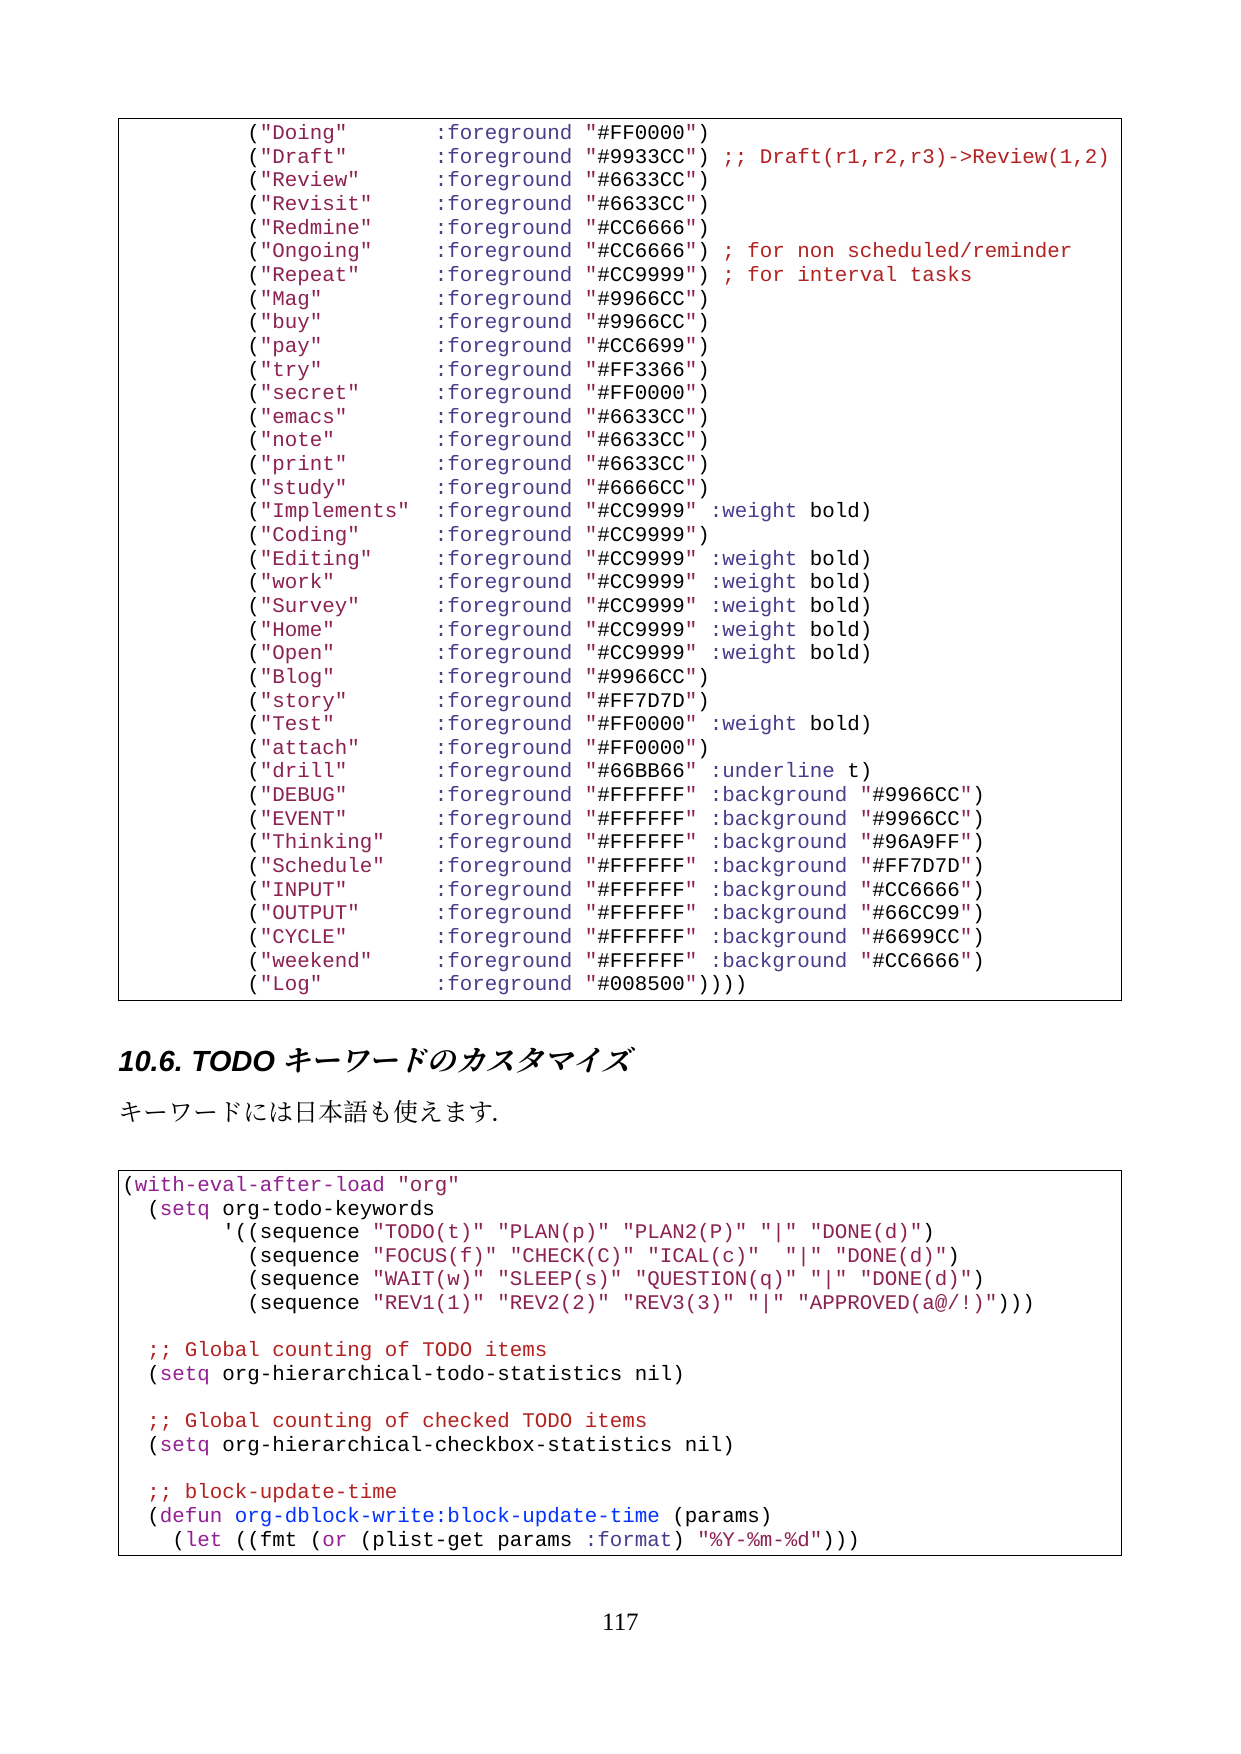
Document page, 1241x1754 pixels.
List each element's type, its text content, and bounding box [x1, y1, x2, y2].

subtitle TODOキーワードのカスタマイズ [118, 1038, 1122, 1080]
text ("Draft" :foreground "#9933CC") ;; Draft(r1,r2,r3)->Review(1,2) [119, 142, 1121, 165]
text ("secret" :foreground "#FF0000") [119, 378, 1121, 402]
text ("OUTPUT" :foreground "#FFFFFF" :background "#66CC99") [119, 898, 1121, 922]
text ("Mag" :foreground "#9966CC") [119, 284, 1121, 307]
text ("Blog" :foreground "#9966CC") [119, 662, 1121, 686]
text ("Open" :foreground "#CC9999" :weight bold) [119, 638, 1121, 662]
text ("weekend" :foreground "#FFFFFF" :background "#CC6666") [119, 946, 1121, 969]
text ("Editing" :foreground "#CC9999" :weight bold) [119, 544, 1121, 567]
text ("INPUT" :foreground "#FFFFFF" :background "#CC6666") [119, 875, 1121, 898]
text ("Home" :foreground "#CC9999" :weight bold) [119, 615, 1121, 638]
text ("CYCLE" :foreground "#FFFFFF" :background "#6699CC") [119, 922, 1121, 946]
text ;; Global counting of TODO items [119, 1335, 1121, 1359]
text ("note" :foreground "#6633CC") [119, 426, 1121, 449]
text ("study" :foreground "#6666CC") [119, 473, 1121, 496]
text ("pay" :foreground "#CC6699") [119, 331, 1121, 354]
text ("Test" :foreground "#FF0000" :weight bold) [119, 709, 1121, 733]
text キーワードには日本語も使えます． [118, 1093, 1122, 1157]
text ("Implements" :foreground "#CC9999" :weight bold) [119, 496, 1121, 520]
text ("Coding" :foreground "#CC9999") [119, 520, 1121, 544]
text (with-eval-after-load "org" [119, 1171, 1121, 1193]
text ("EVENT" :foreground "#FFFFFF" :background "#9966CC") [119, 804, 1121, 827]
text ("Schedule" :foreground "#FFFFFF" :background "#FF7D7D") [119, 851, 1121, 875]
text (setq org-hierarchical-checkbox-statistics nil) [119, 1430, 1121, 1454]
text '((sequence "TODO(t)" "PLAN(p)" "PLAN2(P)" "|" "DONE(d)") [119, 1217, 1121, 1241]
text (sequence "REV1(1)" "REV2(2)" "REV3(3)" "|" "APPROVED(a@/!)"))) [119, 1288, 1121, 1312]
text ("Review" :foreground "#6633CC") [119, 165, 1121, 189]
text ("Doing" :foreground "#FF0000") [119, 119, 1121, 142]
text ("attach" :foreground "#FF0000") [119, 733, 1121, 757]
text (sequence "WAIT(w)" "SLEEP(s)" "QUESTION(q)" "|" "DONE(d)") [119, 1264, 1121, 1288]
text ("buy" :foreground "#9966CC") [119, 307, 1121, 331]
text ("emacs" :foreground "#6633CC") [119, 402, 1121, 426]
text ("try" :foreground "#FF3366") [119, 354, 1121, 378]
text ("Log" :foreground "#008500")))) [119, 969, 1121, 1000]
text (setq org-todo-keywords [119, 1193, 1121, 1217]
text ("Redmine" :foreground "#CC6666") [119, 213, 1121, 236]
text ("Survey" :foreground "#CC9999" :weight bold) [119, 591, 1121, 615]
text ;; Global counting of checked TODO items [119, 1406, 1121, 1430]
text (setq org-hierarchical-todo-statistics nil) [119, 1359, 1121, 1383]
text (let ((fmt (or (plist-get params :format) "%Y-%m-%d"))) [119, 1524, 1121, 1555]
text ("story" :foreground "#FF7D7D") [119, 686, 1121, 709]
text ("drill" :foreground "#66BB66" :underline t) [119, 757, 1121, 780]
text ("Revisit" :foreground "#6633CC") [119, 189, 1121, 213]
text ("DEBUG" :foreground "#FFFFFF" :background "#9966CC") [119, 780, 1121, 804]
text ("Ongoing" :foreground "#CC6666") ; for non scheduled/reminder [119, 236, 1121, 260]
text ("print" :foreground "#6633CC") [119, 449, 1121, 473]
text ("Repeat" :foreground "#CC9999") ; for interval tasks [119, 260, 1121, 284]
text (defun org-dblock-write:block-update-time (params) [119, 1501, 1121, 1524]
text ("work" :foreground "#CC9999" :weight bold) [119, 567, 1121, 591]
text ("Thinking" :foreground "#FFFFFF" :background "#96A9FF") [119, 827, 1121, 851]
text (sequence "FOCUS(f)" "CHECK(C)" "ICAL(c)" "|" "DONE(d)") [119, 1241, 1121, 1264]
text ;; block-update-time [119, 1477, 1121, 1501]
